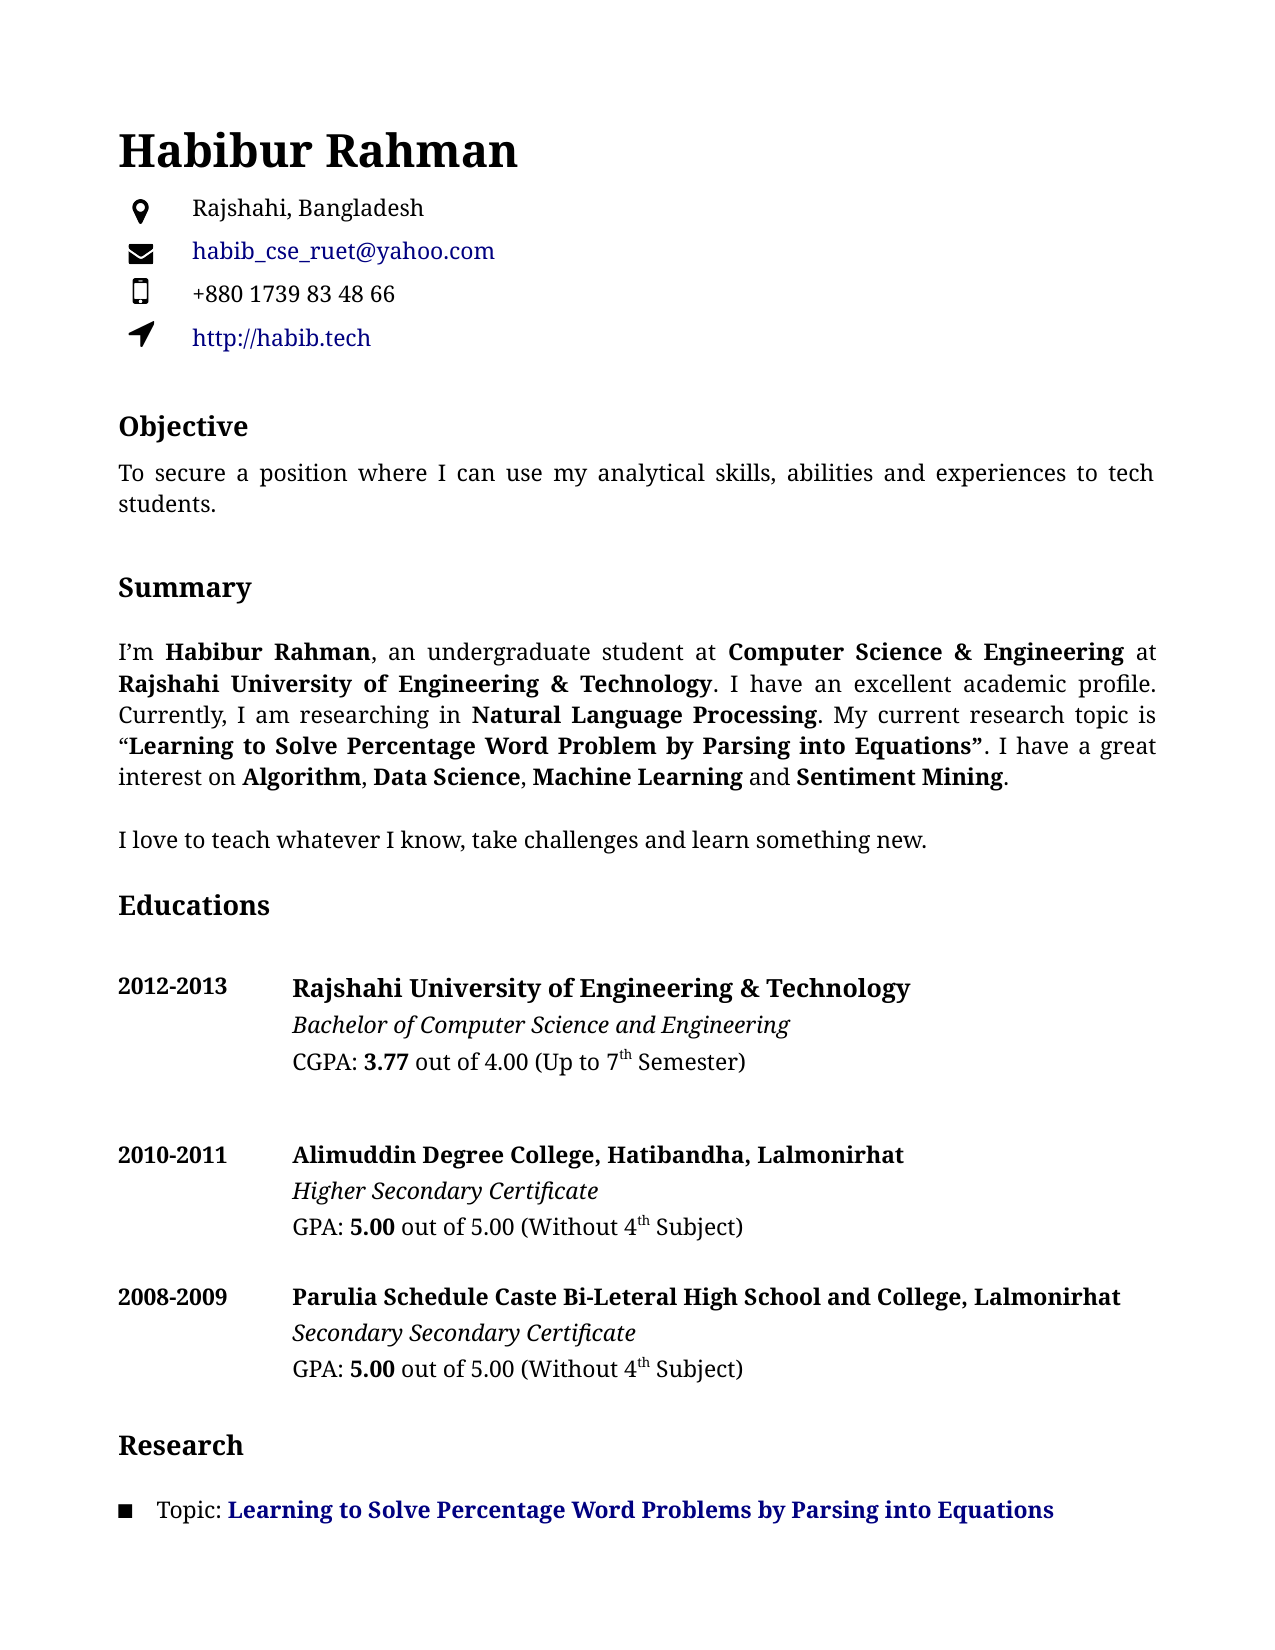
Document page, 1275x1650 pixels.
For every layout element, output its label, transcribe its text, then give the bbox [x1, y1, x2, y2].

text Educations [118, 886, 1157, 923]
text Habibur Rahman [118, 118, 1157, 181]
table_cell Alimuddin Degree College, Hatibandha, Lalmonirhat Higher Secondary Certificate GPA: 5.00 out of 5.00 (Without 4th Subject) [286, 1133, 1159, 1275]
table_header 2012-2013 [118, 965, 286, 1133]
table_cell Parulia Schedule Caste Bi-Leteral High School and College, Lalmonirhat Secondary Secondary Certificate GPA: 5.00 out of 5.00 (Without 4th Subject) [286, 1275, 1159, 1390]
text Summary [118, 568, 1157, 605]
table_cell 2010-2011 [118, 1133, 286, 1275]
list Topic: Learning to Solve Percentage Word Problems by Parsing into Equations [118, 1494, 1157, 1525]
text To secure a position where I can use my analytical skills, abilities and experiences to tech students. [118, 457, 1157, 519]
picture [128, 242, 154, 267]
text I love to teach whatever I know, take challenges and learn something new. [118, 824, 1157, 855]
text Objective [118, 408, 1157, 445]
text I’m Habibur Rahman, an undergraduate student at Computer Science & Engineering at Rajshahi University of Engineering & Technology. I have an excellent academic profile. Currently, I am researching in Natural Language Processing. My current research topic is “Learning to Solve Percentage Word Problem by Parsing into Equations”. I have a great interest on Algorithm, Data Science, Machine Learning and Sentiment Mining. [118, 636, 1157, 792]
table_header Rajshahi University of Engineering & Technology Bachelor of Computer Science and Engineering CGPA: 3.77 out of 4.00 (Up to 7th Semester) [286, 965, 1159, 1133]
table_cell 2008-2009 [118, 1275, 286, 1390]
text Research [118, 1426, 1157, 1463]
picture [128, 199, 153, 224]
text Rajshahi, Bangladesh [192, 192, 1157, 223]
picture [127, 278, 154, 304]
text http://habib.tech [192, 322, 1157, 353]
picture [128, 321, 155, 347]
text +880 1739 83 48 66 [192, 278, 1157, 310]
text habib_cse_ruet@yahoo.com [192, 235, 1157, 267]
